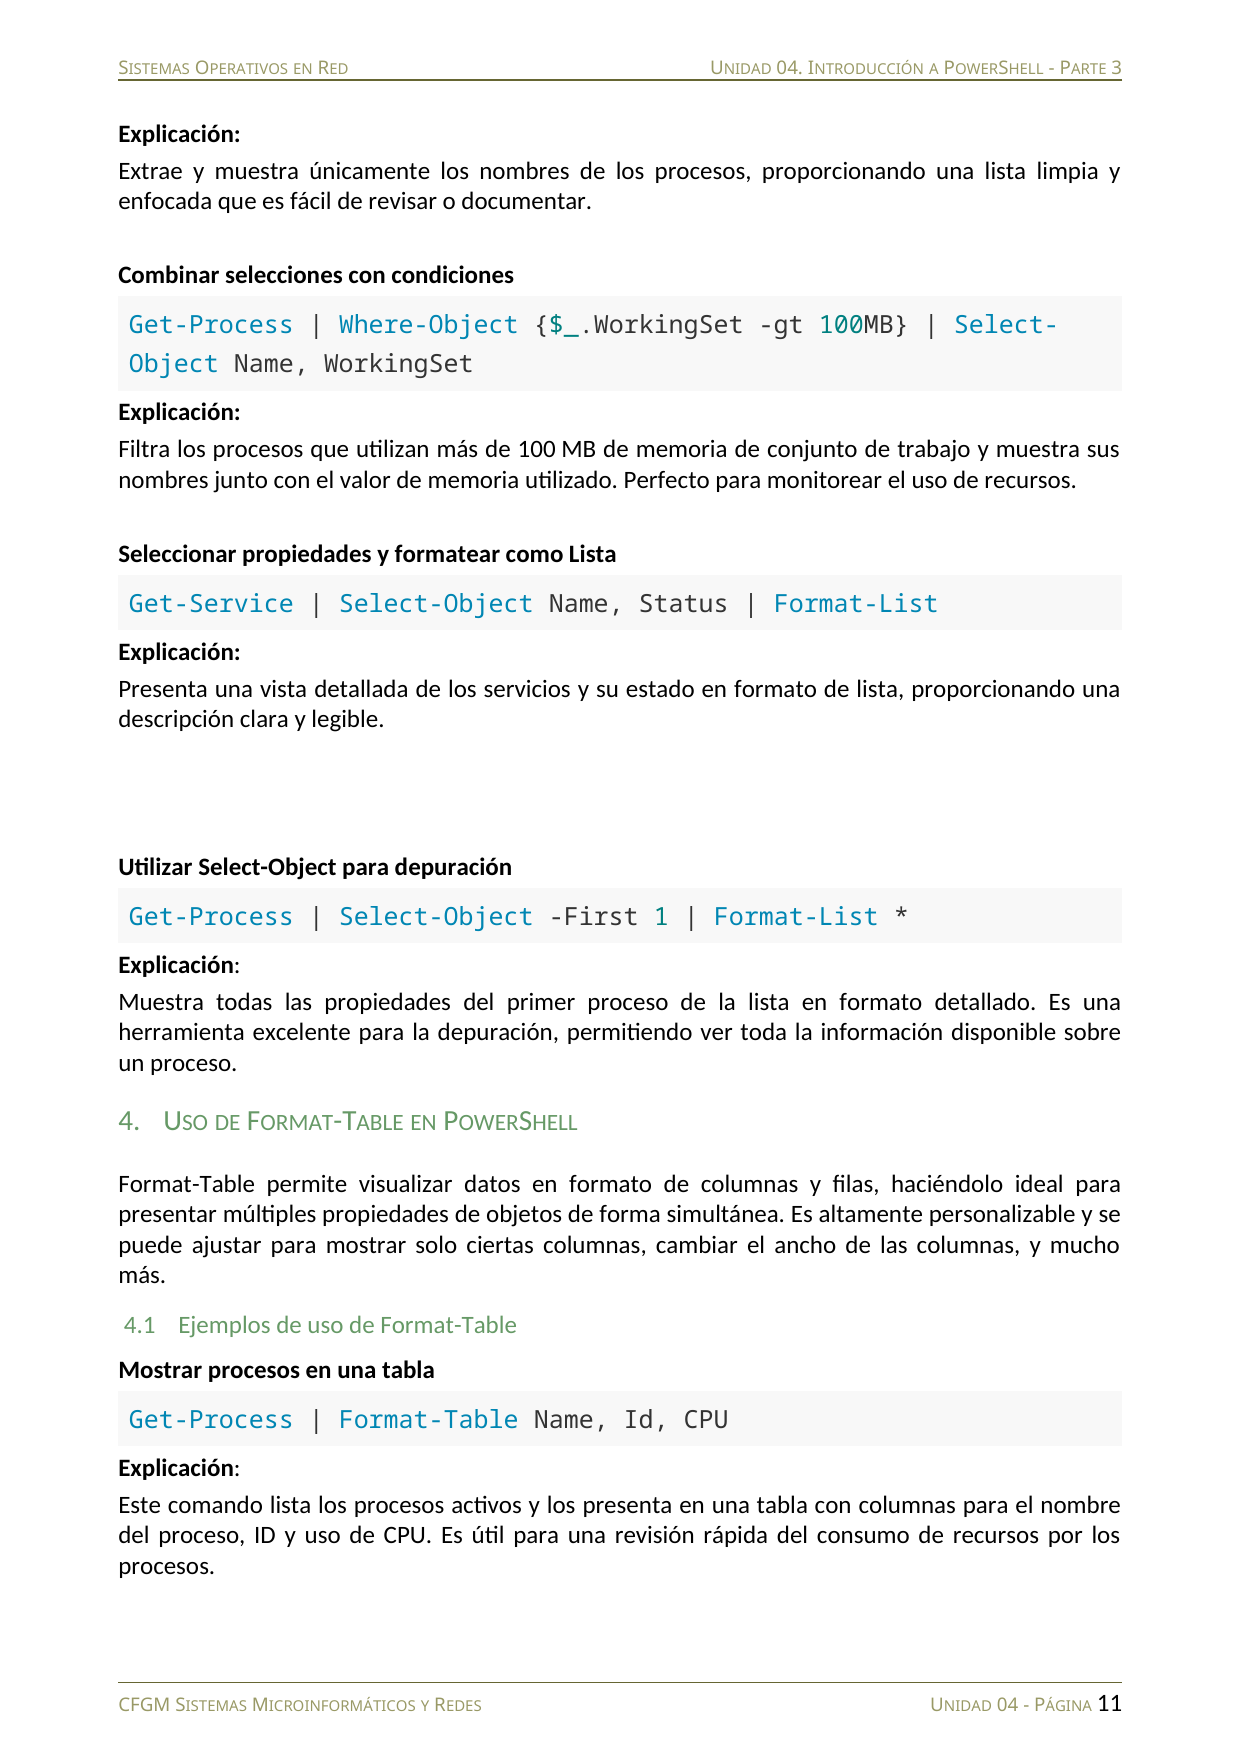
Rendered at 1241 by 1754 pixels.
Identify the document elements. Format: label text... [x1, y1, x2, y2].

table_header Get-Process | Select-Object -First 1 | Format-List * [118, 888, 1122, 943]
text Explicación: [118, 118, 1122, 148]
text Extrae y muestra únicamente los nombres de los procesos, proporcionando una lista limpia y enfocada que es fácil de revisar o documentar. [118, 155, 1122, 216]
table_header Get-Process | Where-Object {$_.WorkingSet -gt 100MB} | Select-Object Name, WorkingSet [118, 296, 1122, 391]
table_header Get-Process | Format-Table Name, Id, CPU [118, 1391, 1122, 1446]
subtitle Uso de Format-Table en PowerShell [118, 1102, 1122, 1138]
text Mostrar procesos en una tabla [118, 1354, 1122, 1385]
text Explicación: [118, 1452, 1122, 1483]
table_header Get-Service | Select-Object Name, Status | Format-List [118, 575, 1122, 630]
text Explicación: [118, 636, 1122, 666]
text Format-Table permite visualizar datos en formato de columnas y filas, haciéndolo ideal para presentar múltiples propiedades de objetos de forma simultánea. Es altamente personalizable y se puede ajustar para mostrar solo ciertas columnas, cambiar el ancho de las columnas, y mucho más. [118, 1168, 1122, 1290]
text Este comando lista los procesos activos y los presenta en una tabla con columnas para el nombre del proceso, ID y uso de CPU. Es útil para una revisión rápida del consumo de recursos por los procesos. [118, 1489, 1122, 1581]
subtitle Ejemplos de uso de Format-Table [118, 1309, 1122, 1339]
text Presenta una vista detallada de los servicios y su estado en formato de lista, proporcionando una descripción clara y legible. [118, 673, 1122, 734]
text Combinar selecciones con condiciones [118, 259, 1122, 290]
text Utilizar Select-Object para depuración [118, 851, 1122, 882]
text Muestra todas las propiedades del primer proceso de la lista en formato detallado. Es una herramienta excelente para la depuración, permitiendo ver toda la información disponible sobre un proceso. [118, 986, 1122, 1077]
text Seleccionar propiedades y formatear como Lista [118, 538, 1122, 568]
text Explicación: [118, 396, 1122, 427]
text Explicación: [118, 949, 1122, 979]
text Filtra los procesos que utilizan más de 100 MB de memoria de conjunto de trabajo y muestra sus nombres junto con el valor de memoria utilizado. Perfecto para monitorear el uso de recursos. [118, 433, 1122, 494]
